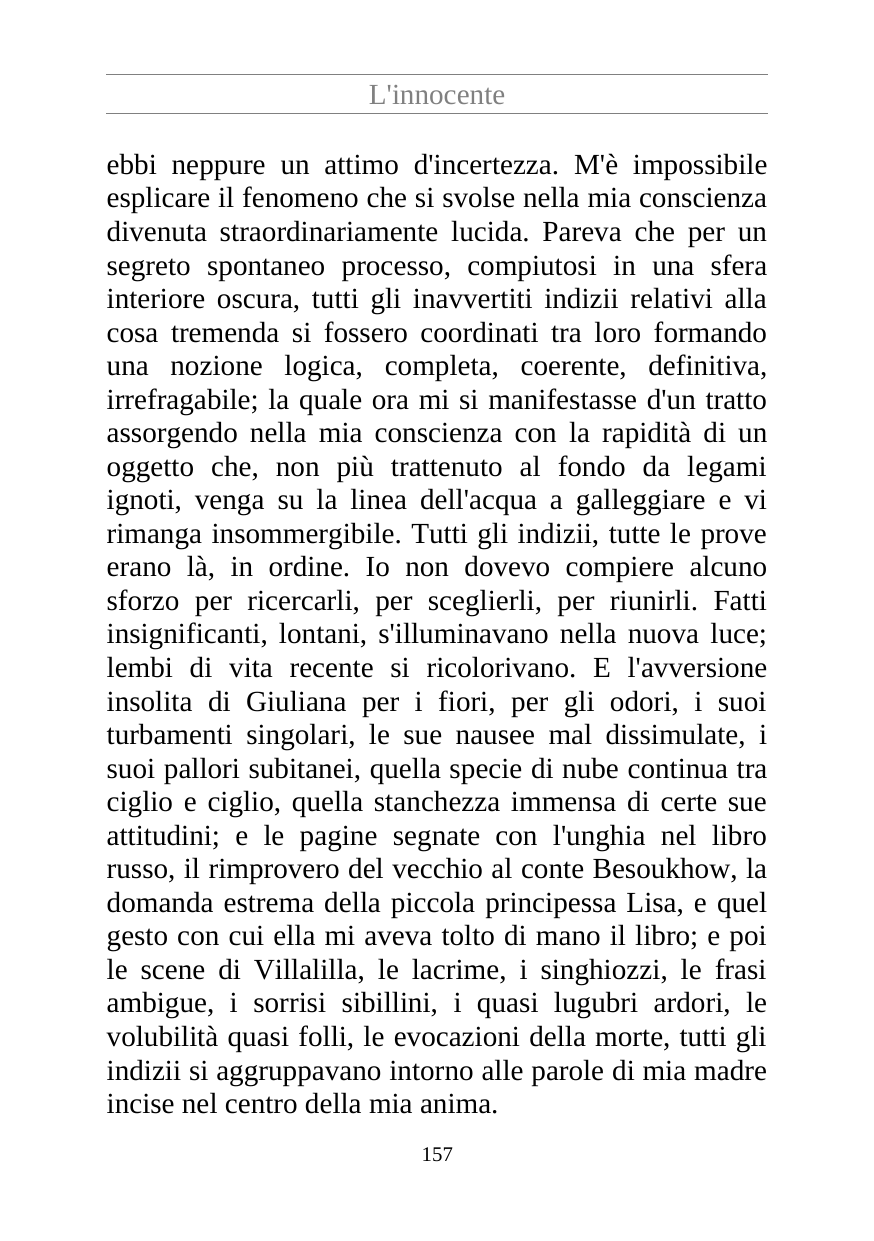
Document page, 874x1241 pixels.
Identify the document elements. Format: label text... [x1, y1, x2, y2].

text ebbi neppure un attimo d'incertezza. M'è impossibile esplicare il fenomeno che si svolse nella mia conscienza divenuta straordinariamente lucida. Pareva che per un segreto spontaneo processo, compiutosi in una sfera interiore oscura, tutti gli inavvertiti indizii relativi alla cosa tremenda si fossero coordinati tra loro formando una nozione logica, completa, coerente, definitiva, irrefragabile; la quale ora mi si manifestasse d'un tratto assorgendo nella mia conscienza con la rapidità di un oggetto che, non più trattenuto al fondo da legami ignoti, venga su la linea dell'acqua a galleggiare e vi rimanga insommergibile. Tutti gli indizii, tutte le prove erano là, in ordine. Io non dovevo compiere alcuno sforzo per ricercarli, per sceglierli, per riunirli. Fatti insignificanti, lontani, s'illuminavano nella nuova luce; lembi di vita recente si ricolorivano. E l'avversione insolita di Giuliana per i fiori, per gli odori, i suoi turbamenti singolari, le sue nausee mal dissimulate, i suoi pallori subitanei, quella specie di nube continua tra ciglio e ciglio, quella stanchezza immensa di certe sue attitudini; e le pagine segnate con l'unghia nel libro russo, il rimprovero del vecchio al conte Besoukhow, la domanda estrema della piccola principessa Lisa, e quel gesto con cui ella mi aveva tolto di mano il libro; e poi le scene di Villalilla, le lacrime, i singhiozzi, le frasi ambigue, i sorrisi sibillini, i quasi lugubri ardori, le volubilità quasi folli, le evocazioni della morte, tutti gli indizii si aggruppavano intorno alle parole di mia madre incise nel centro della mia anima. [106, 147, 768, 1120]
